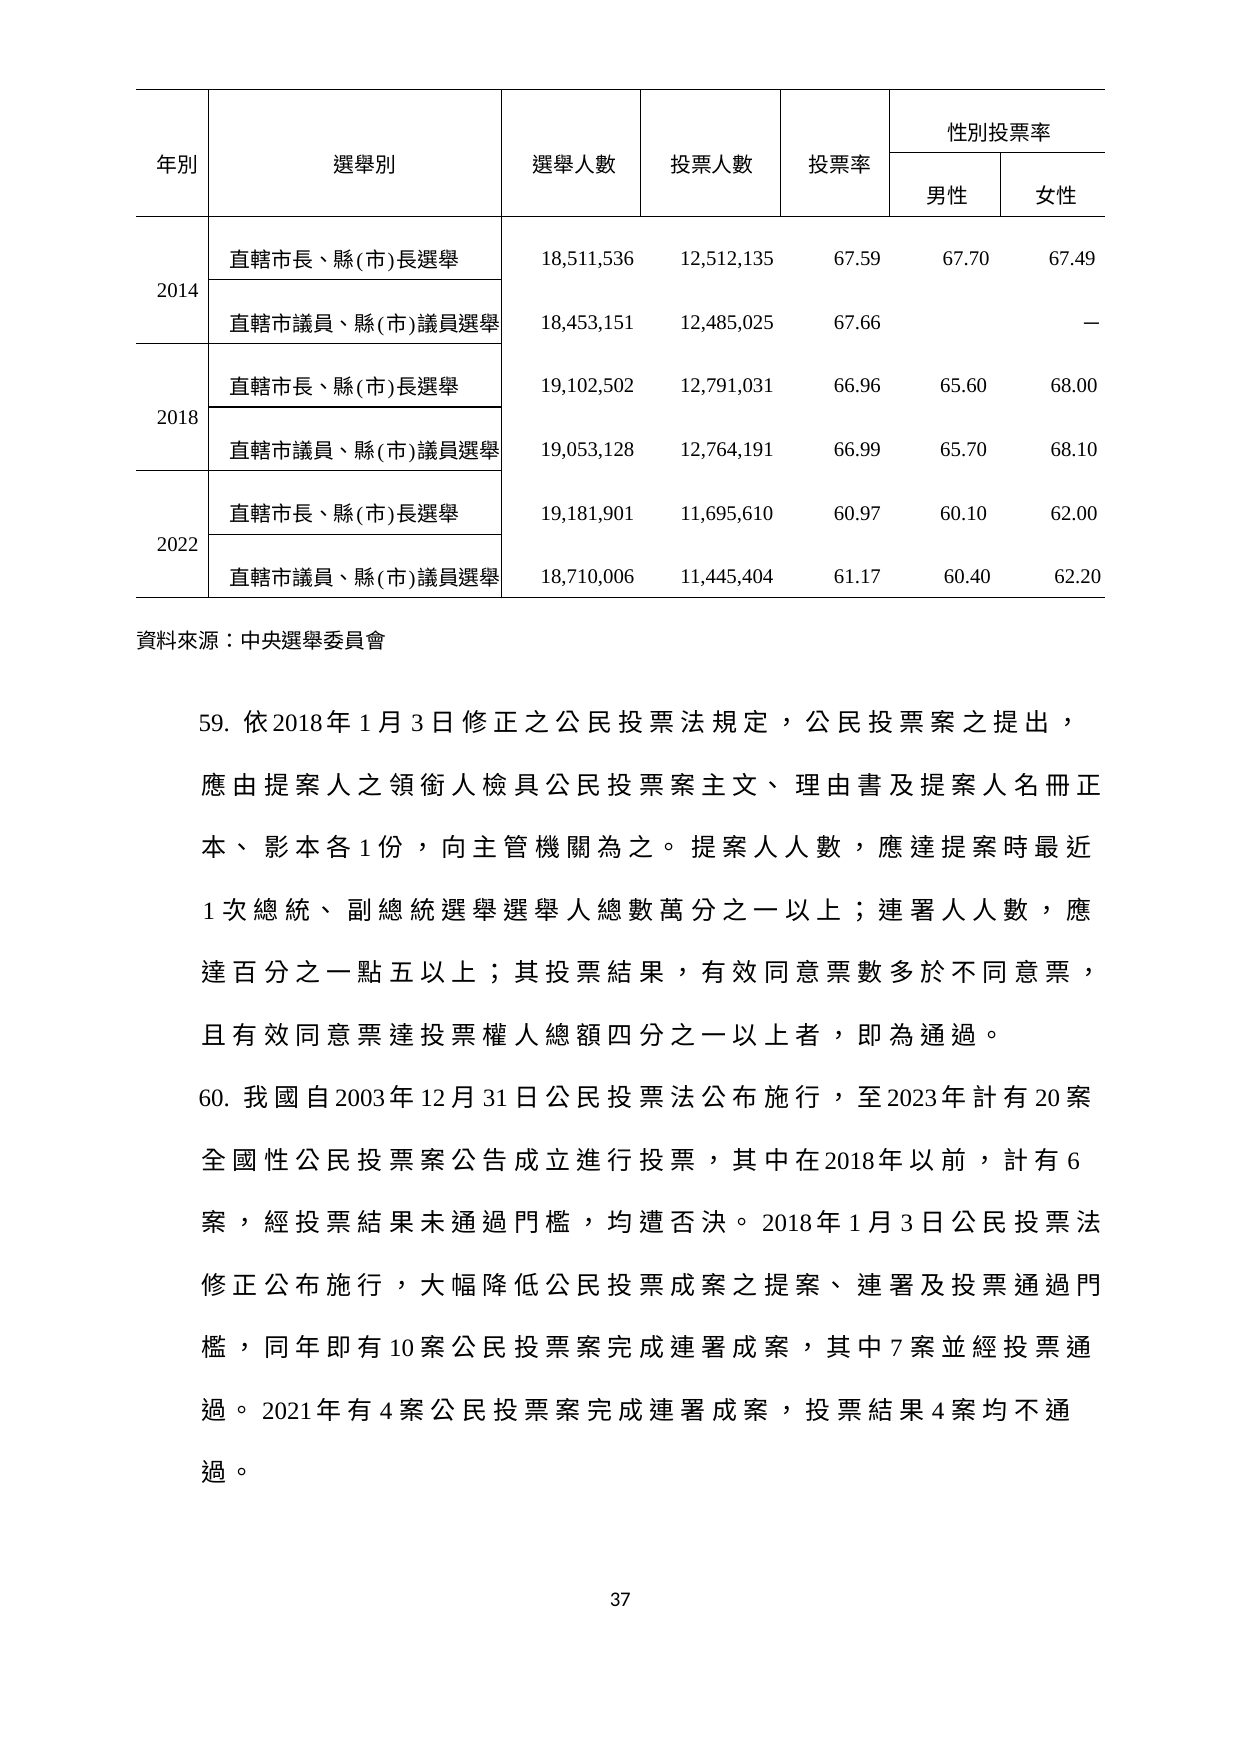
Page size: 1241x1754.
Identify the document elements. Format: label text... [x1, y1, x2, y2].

table_cell 65.60 [890, 343, 996, 406]
table_cell 18,453,151 [502, 279, 641, 343]
table_cell 18,710,006 [502, 534, 641, 597]
table_cell 67.66 [780, 279, 890, 343]
table_header 投票人數 [641, 90, 780, 216]
table_cell 60.40 [890, 534, 996, 597]
table_cell 66.96 [780, 343, 890, 406]
table_cell 直轄市長、縣(市)長選舉 [209, 217, 501, 279]
table_cell 19,181,901 [502, 470, 641, 533]
table_cell 60.10 [890, 470, 996, 533]
table_cell 男性 [890, 153, 1000, 216]
table_cell 11,445,404 [641, 534, 780, 597]
table_cell － [890, 279, 1104, 343]
table_cell 12,485,025 [641, 279, 780, 343]
table_cell 直轄市議員、縣(市)議員選舉 [209, 408, 501, 470]
table_cell 62.00 [996, 470, 1104, 533]
text 資料來源：中央選舉委員會 [136, 598, 1104, 661]
table_cell 61.17 [780, 534, 890, 597]
table_cell 直轄市長、縣(市)長選舉 [209, 471, 501, 533]
table_cell 68.10 [996, 406, 1104, 470]
table_cell 12,764,191 [641, 406, 780, 470]
table_cell 直轄市長、縣(市)長選舉 [209, 344, 501, 406]
table_cell 2022 [136, 471, 208, 597]
table_cell 66.99 [780, 406, 890, 470]
table_cell 2018 [136, 344, 208, 470]
table_cell 67.70 [890, 217, 998, 279]
table_cell 12,512,135 [641, 217, 780, 279]
table_header 年別 [136, 90, 208, 216]
table_header 選舉別 [209, 90, 501, 216]
table_cell 18,511,536 [502, 217, 641, 279]
table_cell 67.59 [780, 217, 890, 279]
table_cell 女性 [1001, 153, 1104, 216]
table_cell 直轄市議員、縣(市)議員選舉 [209, 535, 501, 597]
list 我國自2003年12月31日公民投票法公布施行，至2023年計有20案全國性公民投票案公告成立進行投票，其中在2018年以前，計有6案，經投票結果未通過門檻，均遭否決。2018年1月3日公民投票法修正公布施行，大幅降低公民投票成案之提案、連署及投票通過門檻，同年即有10案公民投票案完成連署成案，其中7案並經投票通過。2021年有4案公民投票案完成連署成案，投票結果4案均不通過。 [189, 1054, 1104, 1492]
table_cell 60.97 [780, 470, 890, 533]
table_cell 11,695,610 [641, 470, 780, 533]
table_cell 62.20 [996, 534, 1104, 597]
table_header 選舉人數 [502, 90, 640, 216]
table_cell 67.49 [999, 217, 1104, 279]
table_cell 68.00 [996, 343, 1104, 406]
list 依2018年1月3日修正之公民投票法規定，公民投票案之提出，應由提案人之領銜人檢具公民投票案主文、理由書及提案人名冊正本、影本各1份，向主管機關為之。提案人人數，應達提案時最近1次總統、副總統選舉選舉人總數萬分之一以上；連署人人數，應達百分之一點五以上；其投票結果，有效同意票數多於不同意票，且有效同意票達投票權人總額四分之一以上者，即為通過。 [189, 679, 1104, 1054]
table_cell 65.70 [890, 406, 996, 470]
table_cell 19,102,502 [502, 343, 641, 406]
table_cell 2014 [136, 217, 208, 343]
table_header 投票率 [781, 90, 889, 216]
table_cell 直轄市議員、縣(市)議員選舉 [209, 280, 501, 343]
table_cell 19,053,128 [502, 406, 641, 470]
table_cell 12,791,031 [641, 343, 780, 406]
table_header 性別投票率 [890, 90, 1104, 152]
